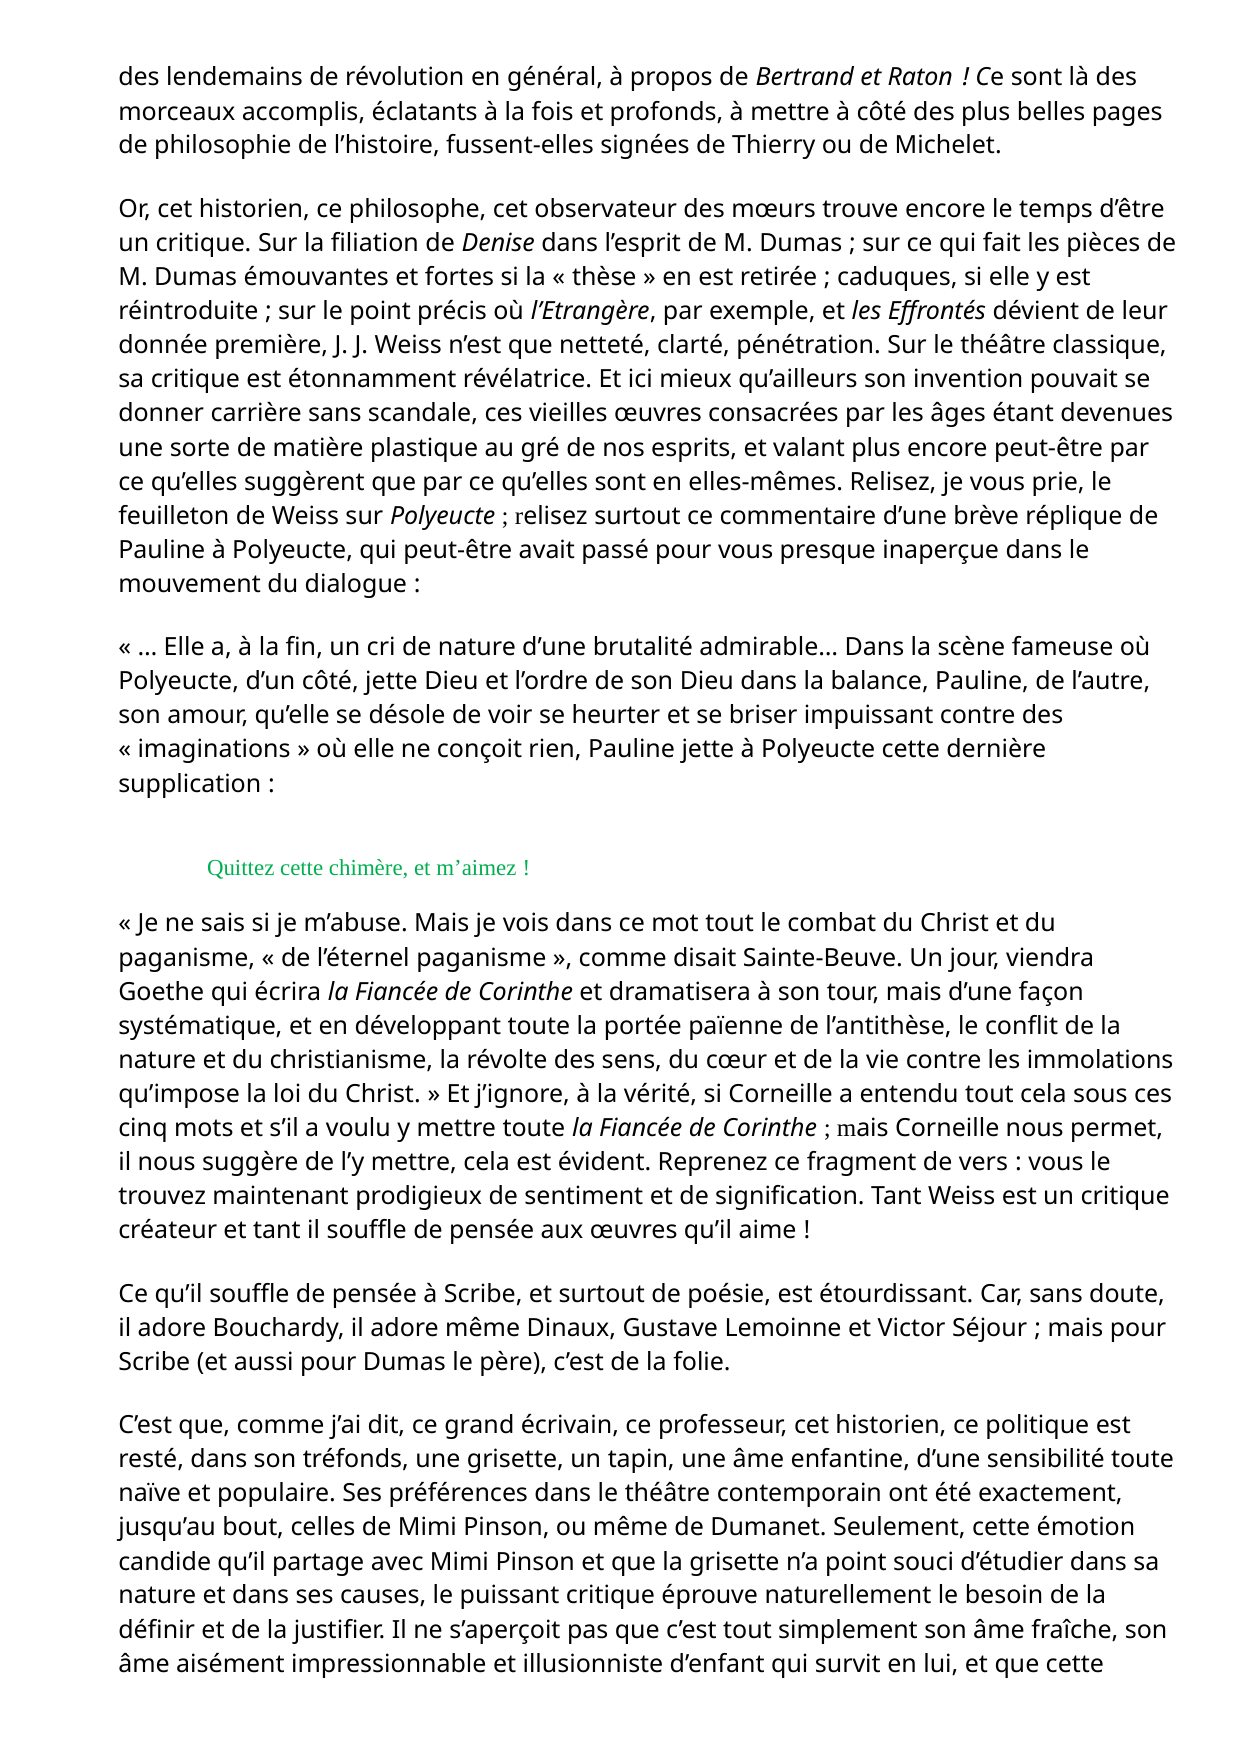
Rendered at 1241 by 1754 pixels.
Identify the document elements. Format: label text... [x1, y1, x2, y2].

text Quittez cette chimère, et m’aimez ! [207, 854, 1181, 880]
text C’est que, comme j’ai dit, ce grand écrivain, ce professeur, cet historien, ce politique est resté, dans son tréfonds, une grisette, un tapin, une âme enfantine, d’une sensibilité toute naïve et populaire. Ses préférences dans le théâtre contemporain ont été exactement, jusqu’au bout, celles de Mimi Pinson, ou même de Dumanet. Seulement, cette émotion candide qu’il partage avec Mimi Pinson et que la grisette n’a point souci d’étudier dans sa nature et dans ses causes, le puissant critique éprouve naturellement le besoin de la définir et de la justifier. Il ne s’aperçoit pas que c’est tout simplement son âme fraîche, son âme aisément impressionnable et illusionniste d’enfant qui survit en lui, et que cette [118, 1407, 1181, 1679]
text « … Elle a, à la fin, un cri de nature d’une brutalité admirable… Dans la scène fameuse où Polyeucte, d’un côté, jette Dieu et l’ordre de son Dieu dans la balance, Pauline, de l’autre, son amour, qu’elle se désole de voir se heurter et se briser impuissant contre des « imaginations » où elle ne conçoit rien, Pauline jette à Polyeucte cette dernière supplication : [118, 629, 1181, 799]
text Ce qu’il souffle de pensée à Scribe, et surtout de poésie, est étourdissant. Car, sans doute, il adore Bouchardy, il adore même Dinaux, Gustave Lemoinne et Victor Séjour ; mais pour Scribe (et aussi pour Dumas le père), c’est de la folie. [118, 1275, 1181, 1377]
text des lendemains de révolution en général, à propos de Bertrand et Raton ! Ce sont là des morceaux accomplis, éclatants à la fois et profonds, à mettre à côté des plus belles pages de philosophie de l’histoire, fussent-elles signées de Thierry ou de Michelet. [118, 59, 1181, 161]
text Or, cet historien, ce philosophe, cet observateur des mœurs trouve encore le temps d’être un critique. Sur la filiation de Denise dans l’esprit de M. Dumas ; sur ce qui fait les pièces de M. Dumas émouvantes et fortes si la « thèse » en est retirée ; caduques, si elle y est réintroduite ; sur le point précis où l’Etrangère, par exemple, et les Effrontés dévient de leur donnée première, J. J. Weiss n’est que netteté, clarté, pénétration. Sur le théâtre classique, sa critique est étonnamment révélatrice. Et ici mieux qu’ailleurs son invention pouvait se donner carrière sans scandale, ces vieilles œuvres consacrées par les âges étant devenues une sorte de matière plastique au gré de nos esprits, et valant plus encore peut-être par ce qu’elles suggèrent que par ce qu’elles sont en elles-mêmes. Relisez, je vous prie, le feuilleton de Weiss sur Polyeucte ; relisez surtout ce commentaire d’une brève réplique de Pauline à Polyeucte, qui peut-être avait passé pour vous presque inaperçue dans le mouvement du dialogue : [118, 191, 1181, 599]
text « Je ne sais si je m’abuse. Mais je vois dans ce mot tout le combat du Christ et du paganisme, « de l’éternel paganisme », comme disait Sainte-Beuve. Un jour, viendra Goethe qui écrira la Fiancée de Corinthe et dramatisera à son tour, mais d’une façon systématique, et en développant toute la portée païenne de l’antithèse, le conflit de la nature et du christianisme, la révolte des sens, du cœur et de la vie contre les immolations qu’impose la loi du Christ. » Et j’ignore, à la vérité, si Corneille a entendu tout cela sous ces cinq mots et s’il a voulu y mettre toute la Fiancée de Corinthe ; mais Corneille nous permet, il nous suggère de l’y mettre, cela est évident. Reprenez ce fragment de vers : vous le trouvez maintenant prodigieux de sentiment et de signification. Tant Weiss est un critique créateur et tant il souffle de pensée aux œuvres qu’il aime ! [118, 905, 1181, 1246]
